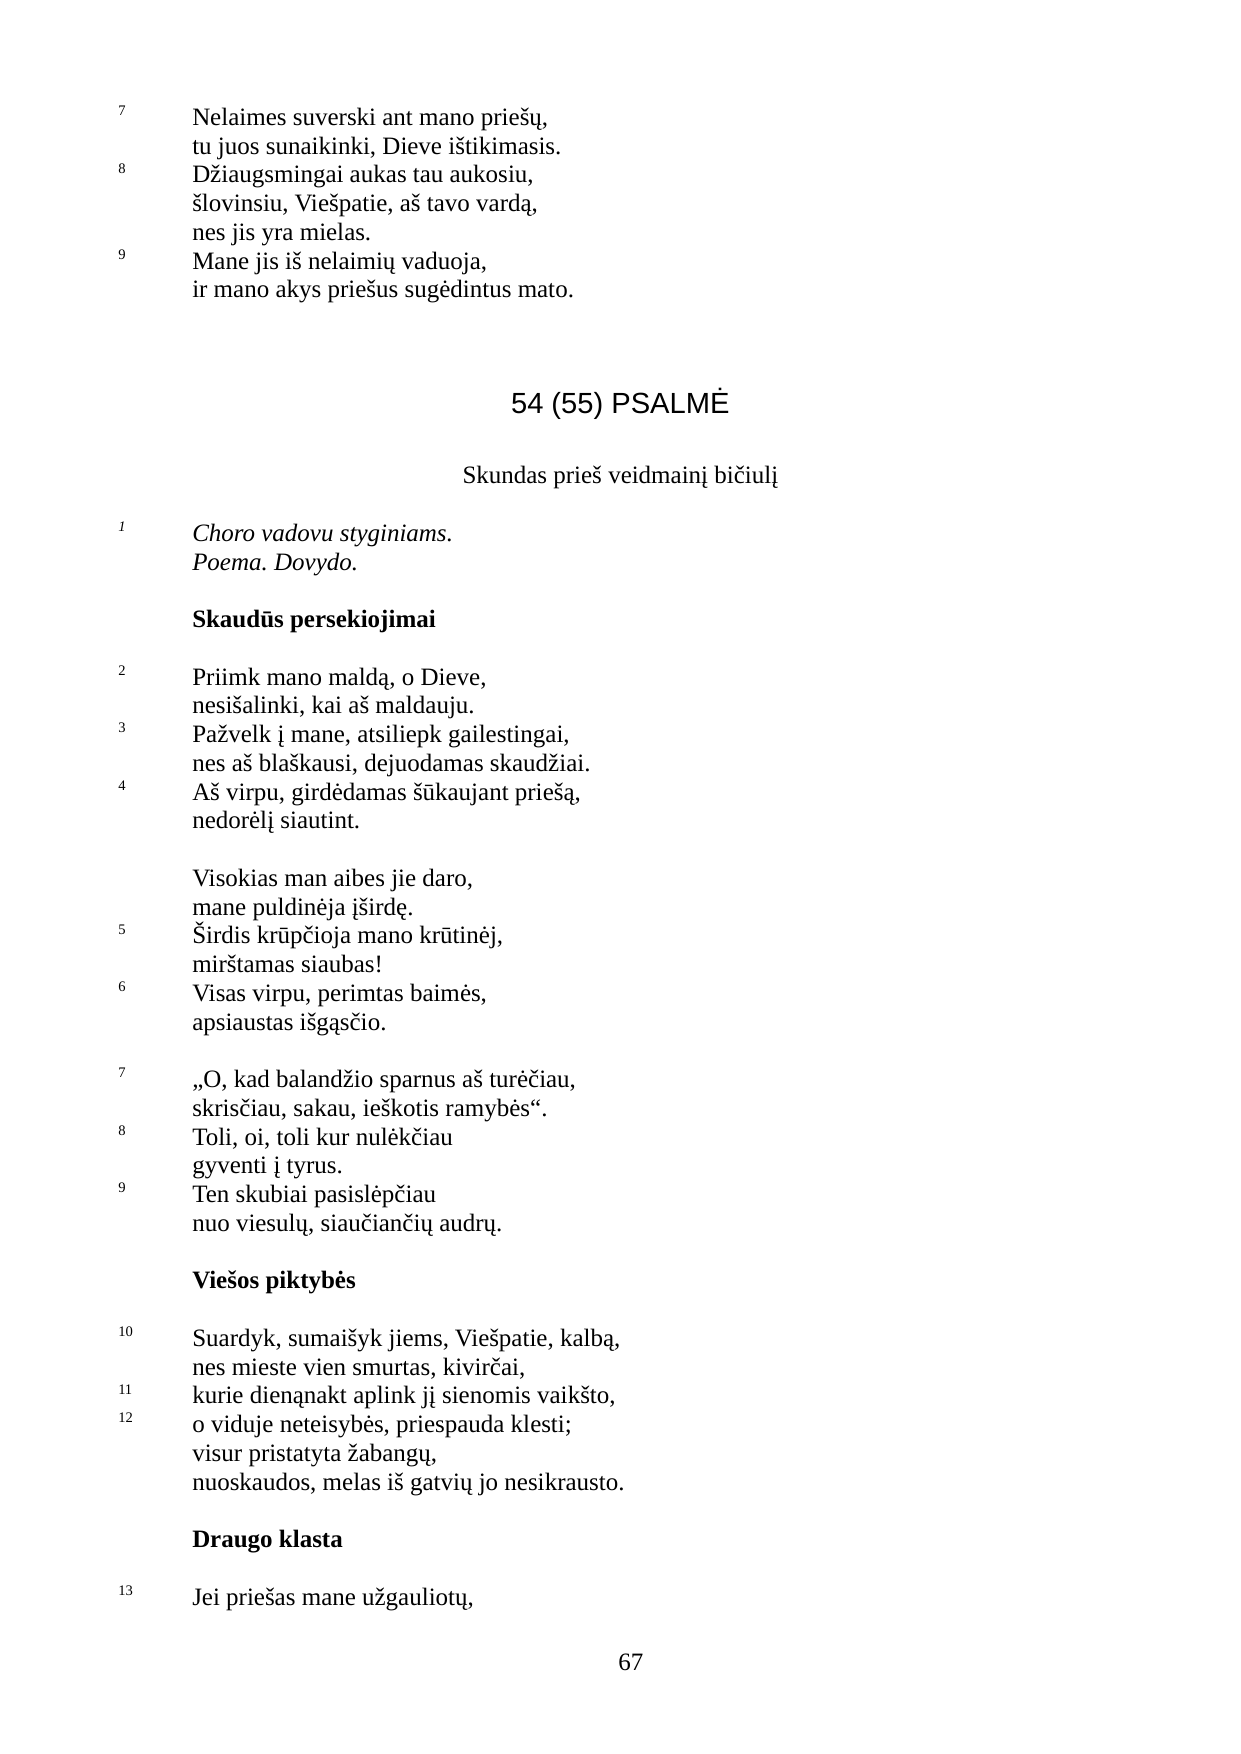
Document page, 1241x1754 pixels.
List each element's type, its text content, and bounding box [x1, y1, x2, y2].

text Skaudūs persekiojimai [118, 604, 1122, 633]
text nes aš blaškausi, dejuodamas skaudžiai. [118, 748, 1122, 777]
text 7 Nelaimes suverski ant mano priešų, [118, 102, 1122, 131]
text 4 Aš virpu, girdėdamas šūkaujant priešą, [118, 777, 1122, 806]
text visur pristatyta žabangų, [118, 1438, 1122, 1467]
text Viešos piktybės [118, 1266, 1122, 1294]
text nesišalinki, kai aš maldauju. [118, 691, 1122, 719]
text nes jis yra mielas. [118, 217, 1122, 246]
subtitle 54 (55) PSALMĖ [118, 386, 1122, 419]
text mirštamas siaubas! [118, 949, 1122, 978]
text nedorėlį siautint. [118, 806, 1122, 834]
text 13 Jei priešas mane užgauliotų, [118, 1582, 1122, 1611]
text 3 Pažvelk į mane, atsiliepk gailestingai, [118, 719, 1122, 748]
text 6 Visas virpu, perimtas baimės, [118, 978, 1122, 1007]
text 10 Suardyk, sumaišyk jiems, Viešpatie, kalbą, [118, 1323, 1122, 1352]
text 1 Choro vadovu styginiams. [118, 518, 1122, 547]
text ir mano akys priešus sugėdintus mato. [118, 274, 1122, 303]
text šlovinsiu, Viešpatie, aš tavo vardą, [118, 188, 1122, 217]
text 8 Toli, oi, toli kur nulėkčiau [118, 1122, 1122, 1151]
text 8 Džiaugsmingai aukas tau aukosiu, [118, 159, 1122, 188]
text tu juos sunaikinki, Dieve ištikimasis. [118, 131, 1122, 159]
text Skundas prieš veidmainį bičiulį [118, 461, 1122, 489]
text 11 kurie dienąnakt aplink jį sienomis vaikšto, [118, 1381, 1122, 1409]
text Draugo klasta [118, 1524, 1122, 1553]
text Visokias man aibes jie daro, [118, 863, 1122, 892]
text skrisčiau, sakau, ieškotis ramybės“. [118, 1093, 1122, 1122]
text apsiaustas išgąsčio. [118, 1007, 1122, 1036]
text nuo viesulų, siaučiančių audrų. [118, 1208, 1122, 1237]
text 5 Širdis krūpčioja mano krūtinėj, [118, 921, 1122, 949]
text Poema. Dovydo. [118, 547, 1122, 576]
text 9 Mane jis iš nelaimių vaduoja, [118, 246, 1122, 274]
text nes mieste vien smurtas, kivirčai, [118, 1352, 1122, 1381]
text 2 Priimk mano maldą, o Dieve, [118, 662, 1122, 691]
text gyventi į tyrus. [118, 1151, 1122, 1179]
text 7 „O, kad balandžio sparnus aš turėčiau, [118, 1064, 1122, 1093]
text mane puldinėja įširdę. [118, 892, 1122, 921]
text 9 Ten skubiai pasislėpčiau [118, 1179, 1122, 1208]
text 12 o viduje neteisybės, priespauda klesti; [118, 1409, 1122, 1438]
text nuoskaudos, melas iš gatvių jo nesikrausto. [118, 1467, 1122, 1496]
